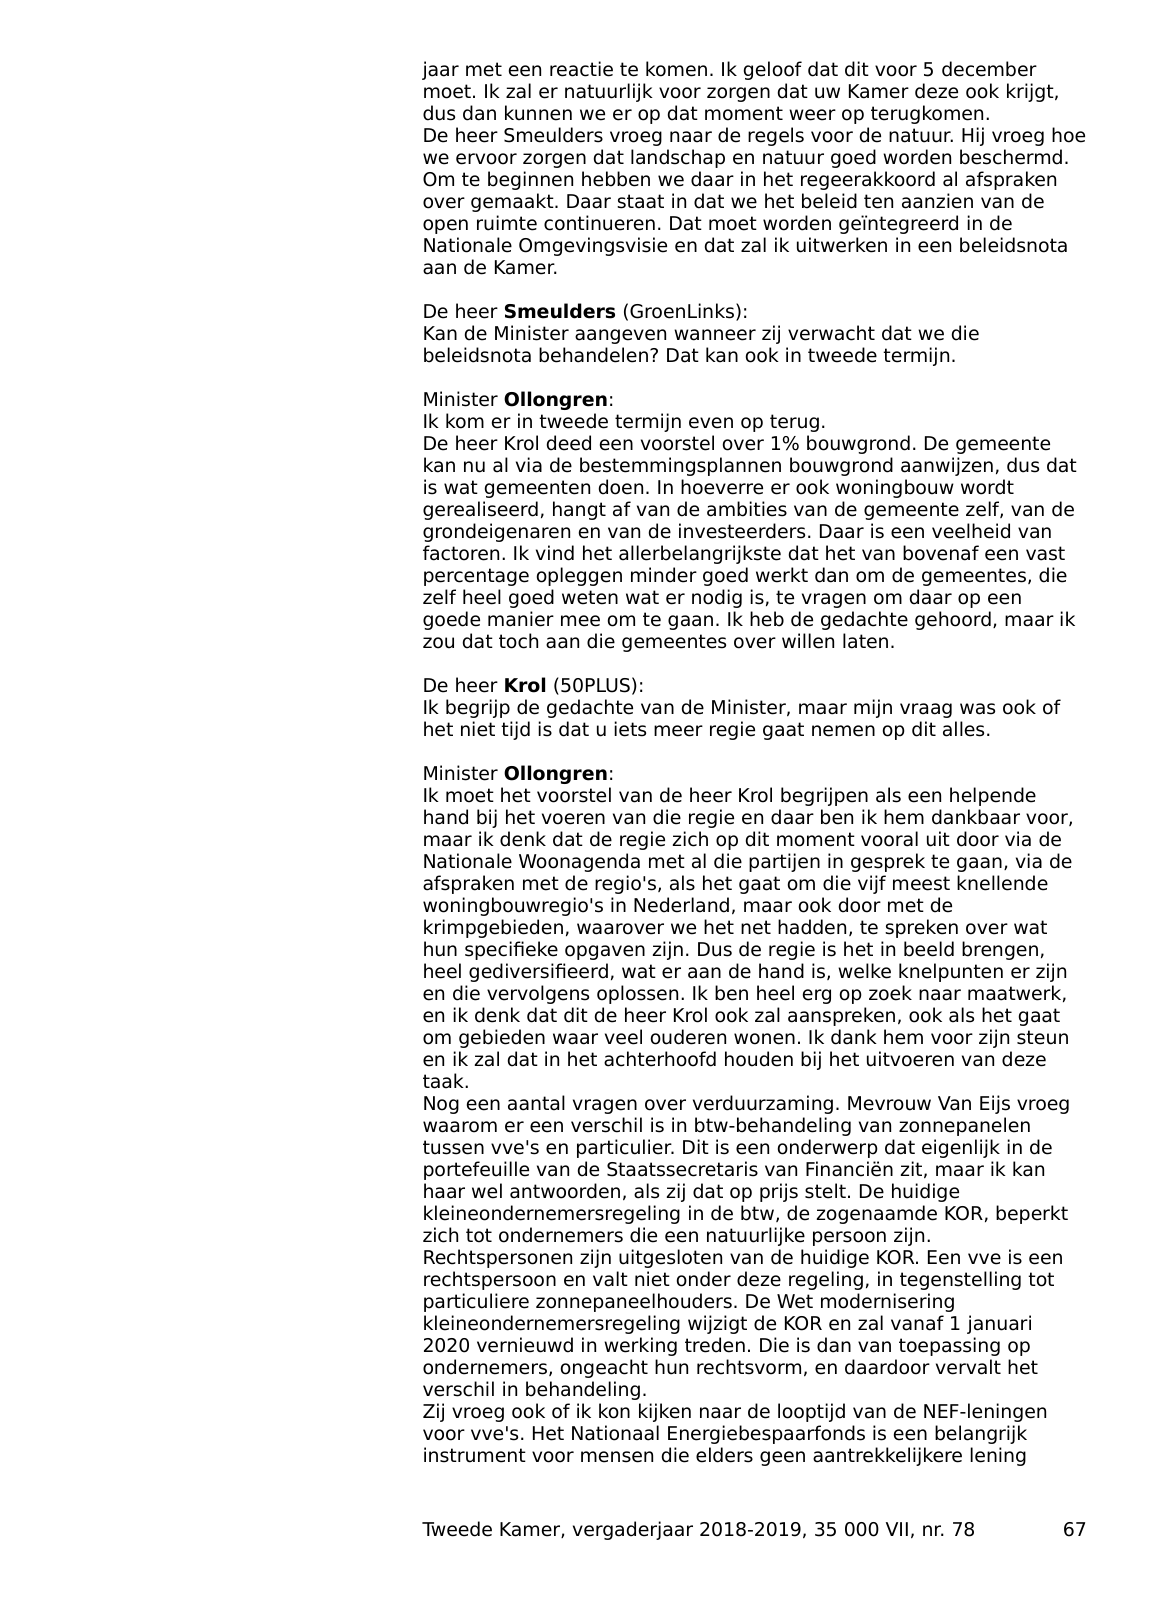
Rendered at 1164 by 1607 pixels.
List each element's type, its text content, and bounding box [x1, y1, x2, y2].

text Ik begrijp de gedachte van de Minister, maar mijn vraag was ook of het niet tijd is dat u iets meer regie gaat nemen op dit alles. [422, 697, 1087, 741]
text Minister Ollongren: [422, 763, 1087, 785]
text De heer Krol (50PLUS): [422, 675, 1087, 697]
text Kan de Minister aangeven wanneer zij verwacht dat we die beleidsnota behandelen? Dat kan ook in tweede termijn. [422, 323, 1087, 367]
text Ik kom er in tweede termijn even op terug. [422, 411, 1087, 433]
text Zij vroeg ook of ik kon kijken naar de looptijd van de NEF-leningen voor vve's. Het Nationaal Energiebespaarfonds is een belangrijk instrument voor mensen die elders geen aantrekkelijkere lening [422, 1401, 1087, 1467]
text De heer Smeulders vroeg naar de regels voor de natuur. Hij vroeg hoe we ervoor zorgen dat landschap en natuur goed worden beschermd. Om te beginnen hebben we daar in het regeerakkoord al afspraken over gemaakt. Daar staat in dat we het beleid ten aanzien van de open ruimte continueren. Dat moet worden geïntegreerd in de Nationale Omgevingsvisie en dat zal ik uitwerken in een beleidsnota aan de Kamer. [422, 125, 1087, 279]
text Nog een aantal vragen over verduurzaming. Mevrouw Van Eijs vroeg waarom er een verschil is in btw-behandeling van zonnepanelen tussen vve's en particulier. Dit is een onderwerp dat eigenlijk in de portefeuille van de Staatssecretaris van Financiën zit, maar ik kan haar wel antwoorden, als zij dat op prijs stelt. De huidige kleineondernemersregeling in de btw, de zogenaamde KOR, beperkt zich tot ondernemers die een natuurlijke persoon zijn. Rechtspersonen zijn uitgesloten van de huidige KOR. Een vve is een rechtspersoon en valt niet onder deze regeling, in tegenstelling tot particuliere zonnepaneelhouders. De Wet modernisering kleineondernemersregeling wijzigt de KOR en zal vanaf 1 januari 2020 vernieuwd in werking treden. Die is dan van toepassing op ondernemers, ongeacht hun rechtsvorm, en daardoor vervalt het verschil in behandeling. [422, 1093, 1087, 1401]
text jaar met een reactie te komen. Ik geloof dat dit voor 5 december moet. Ik zal er natuurlijk voor zorgen dat uw Kamer deze ook krijgt, dus dan kunnen we er op dat moment weer op terugkomen. [422, 59, 1087, 125]
text Minister Ollongren: [422, 389, 1087, 411]
text De heer Smeulders (GroenLinks): [422, 301, 1087, 323]
text De heer Krol deed een voorstel over 1% bouwgrond. De gemeente kan nu al via de bestemmingsplannen bouwgrond aanwijzen, dus dat is wat gemeenten doen. In hoeverre er ook woningbouw wordt gerealiseerd, hangt af van de ambities van de gemeente zelf, van de grondeigenaren en van de investeerders. Daar is een veelheid van factoren. Ik vind het allerbelangrijkste dat het van bovenaf een vast percentage opleggen minder goed werkt dan om de gemeentes, die zelf heel goed weten wat er nodig is, te vragen om daar op een goede manier mee om te gaan. Ik heb de gedachte gehoord, maar ik zou dat toch aan die gemeentes over willen laten. [422, 433, 1087, 653]
text Ik moet het voorstel van de heer Krol begrijpen als een helpende hand bij het voeren van die regie en daar ben ik hem dankbaar voor, maar ik denk dat de regie zich op dit moment vooral uit door via de Nationale Woonagenda met al die partijen in gesprek te gaan, via de afspraken met de regio's, als het gaat om die vijf meest knellende woningbouwregio's in Nederland, maar ook door met de krimpgebieden, waarover we het net hadden, te spreken over wat hun specifieke opgaven zijn. Dus de regie is het in beeld brengen, heel gediversifieerd, wat er aan de hand is, welke knelpunten er zijn en die vervolgens oplossen. Ik ben heel erg op zoek naar maatwerk, en ik denk dat dit de heer Krol ook zal aanspreken, ook als het gaat om gebieden waar veel ouderen wonen. Ik dank hem voor zijn steun en ik zal dat in het achterhoofd houden bij het uitvoeren van deze taak. [422, 785, 1087, 1093]
